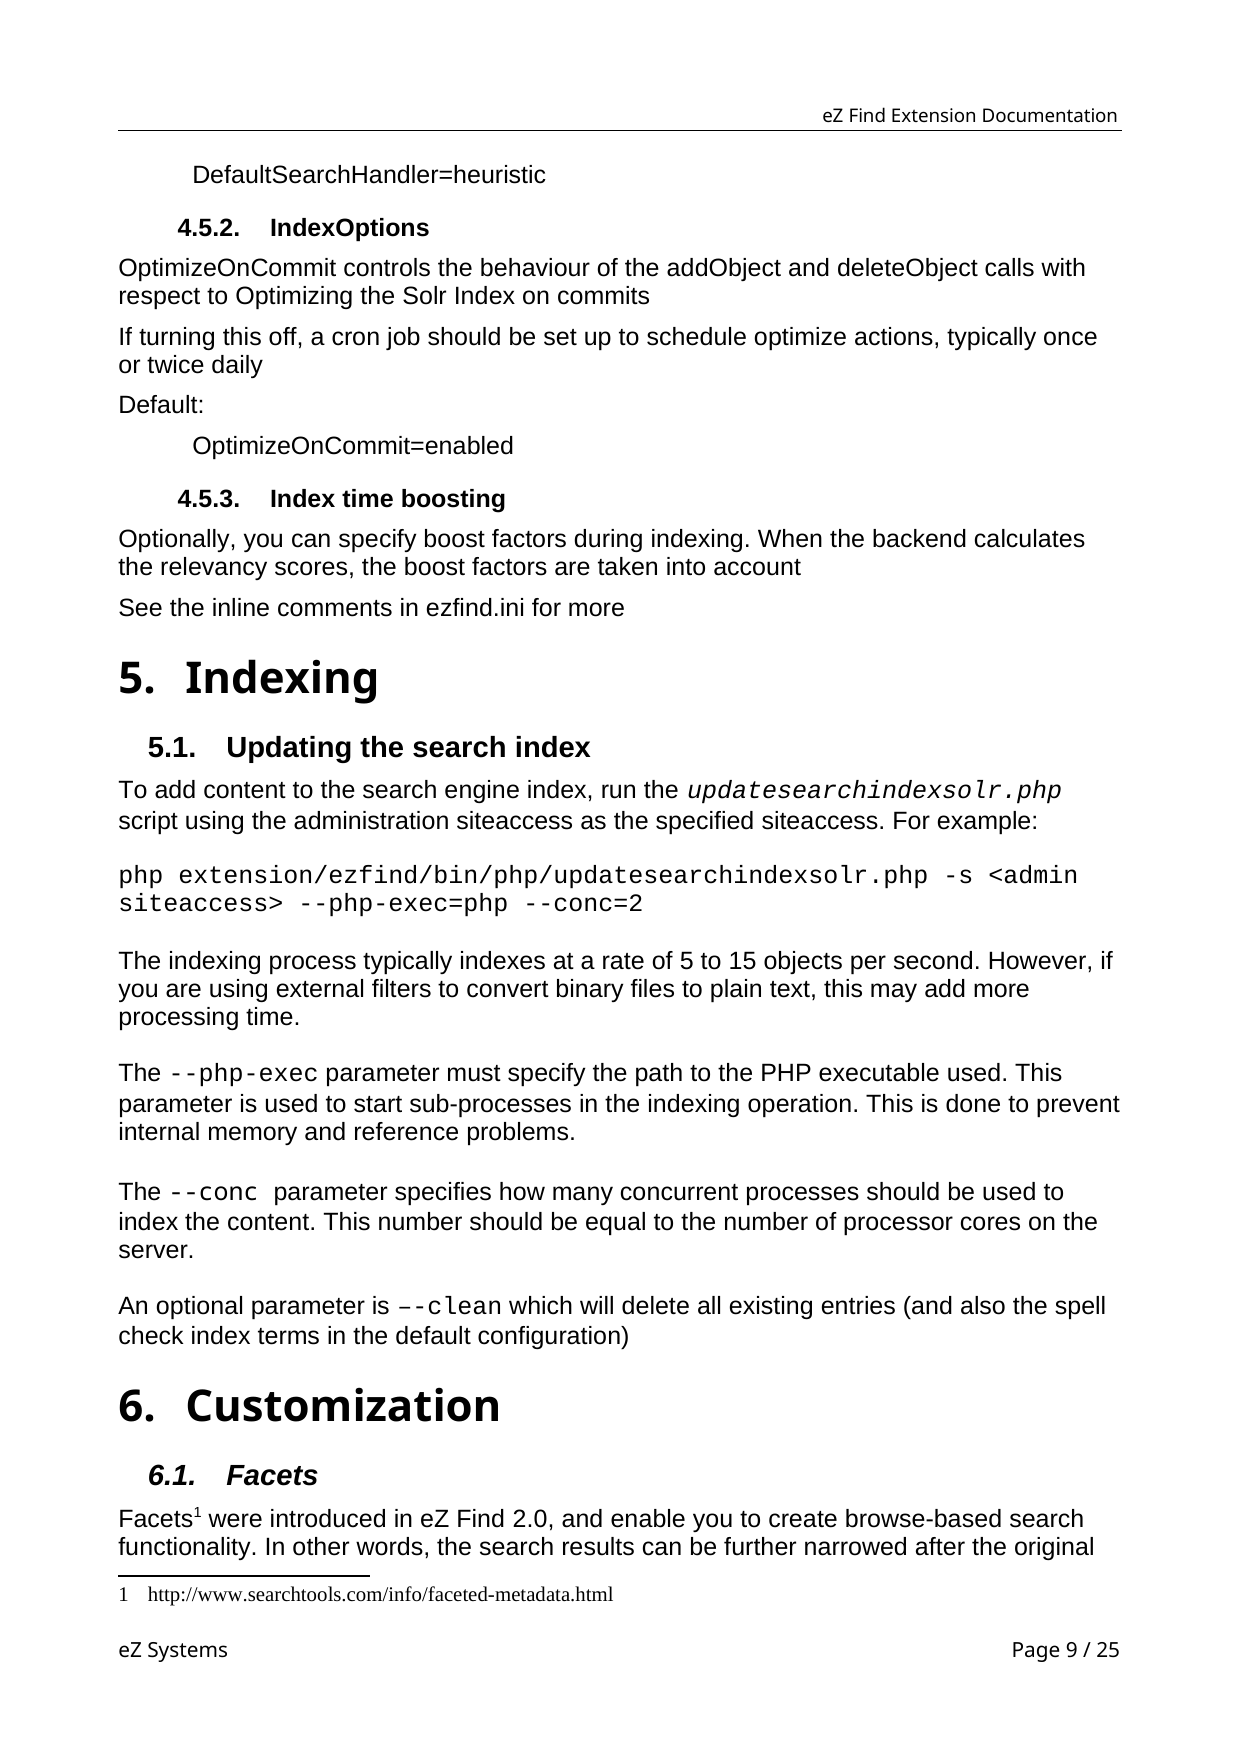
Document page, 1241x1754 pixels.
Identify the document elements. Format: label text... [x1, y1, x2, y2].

text OptimizeOnCommit=enabled [192, 431, 1122, 459]
text Facets were introduced in eZ Find 2.0, and enable you to create browse-based search functionality. In other words, the search results can be further narrowed after the original [118, 1504, 1122, 1560]
text The --conc parameter specifies how many concurrent processes should be used to index the content. This number should be equal to the number of processor cores on the server. [118, 1173, 1122, 1263]
text To add content to the search engine index, run the updatesearchindexsolr.php script using the administration siteaccess as the specified siteaccess. For example: [118, 776, 1122, 834]
text DefaultSearchHandler=heuristic [192, 160, 1122, 188]
subtitle Indexing [118, 647, 1122, 706]
subtitle Customization [118, 1374, 1122, 1434]
subtitle Updating the search index [148, 731, 1122, 764]
subtitle IndexOptions [177, 213, 1122, 241]
subtitle Index time boosting [177, 484, 1122, 512]
text See the inline comments in ezfind.ini for more [118, 593, 1122, 622]
text http://www.searchtools.com/info/faceted-metadata.html [118, 1582, 1122, 1605]
text Optionally, you can specify boost factors during indexing. When the backend calculates the relevancy scores, the boost factors are taken into account [118, 525, 1122, 581]
subtitle Facets [148, 1459, 1122, 1492]
text If turning this off, a cron job should be set up to schedule optimize actions, typically once or twice daily [118, 322, 1122, 378]
text php extension/ezfind/bin/php/updatesearchindexsolr.php -s <admin siteaccess> --php-exec=php --conc=2 [118, 862, 1122, 919]
text The indexing process typically indexes at a rate of 5 to 15 objects per second. However, if you are using external filters to convert binary files to plain text, this may add more processing time. [118, 947, 1122, 1031]
text OptimizeOnCommit controls the behaviour of the addObject and deleteObject calls with respect to Optimizing the Solr Index on commits [118, 254, 1122, 310]
text An optional parameter is –-clean which will delete all existing entries (and also the spell check index terms in the default configuration) [118, 1291, 1122, 1349]
text Default: [118, 391, 1122, 419]
text The --php-exec parameter must specify the path to the PHP executable used. This parameter is used to start sub-processes in the indexing operation. This is done to prevent internal memory and reference problems. [118, 1059, 1122, 1145]
